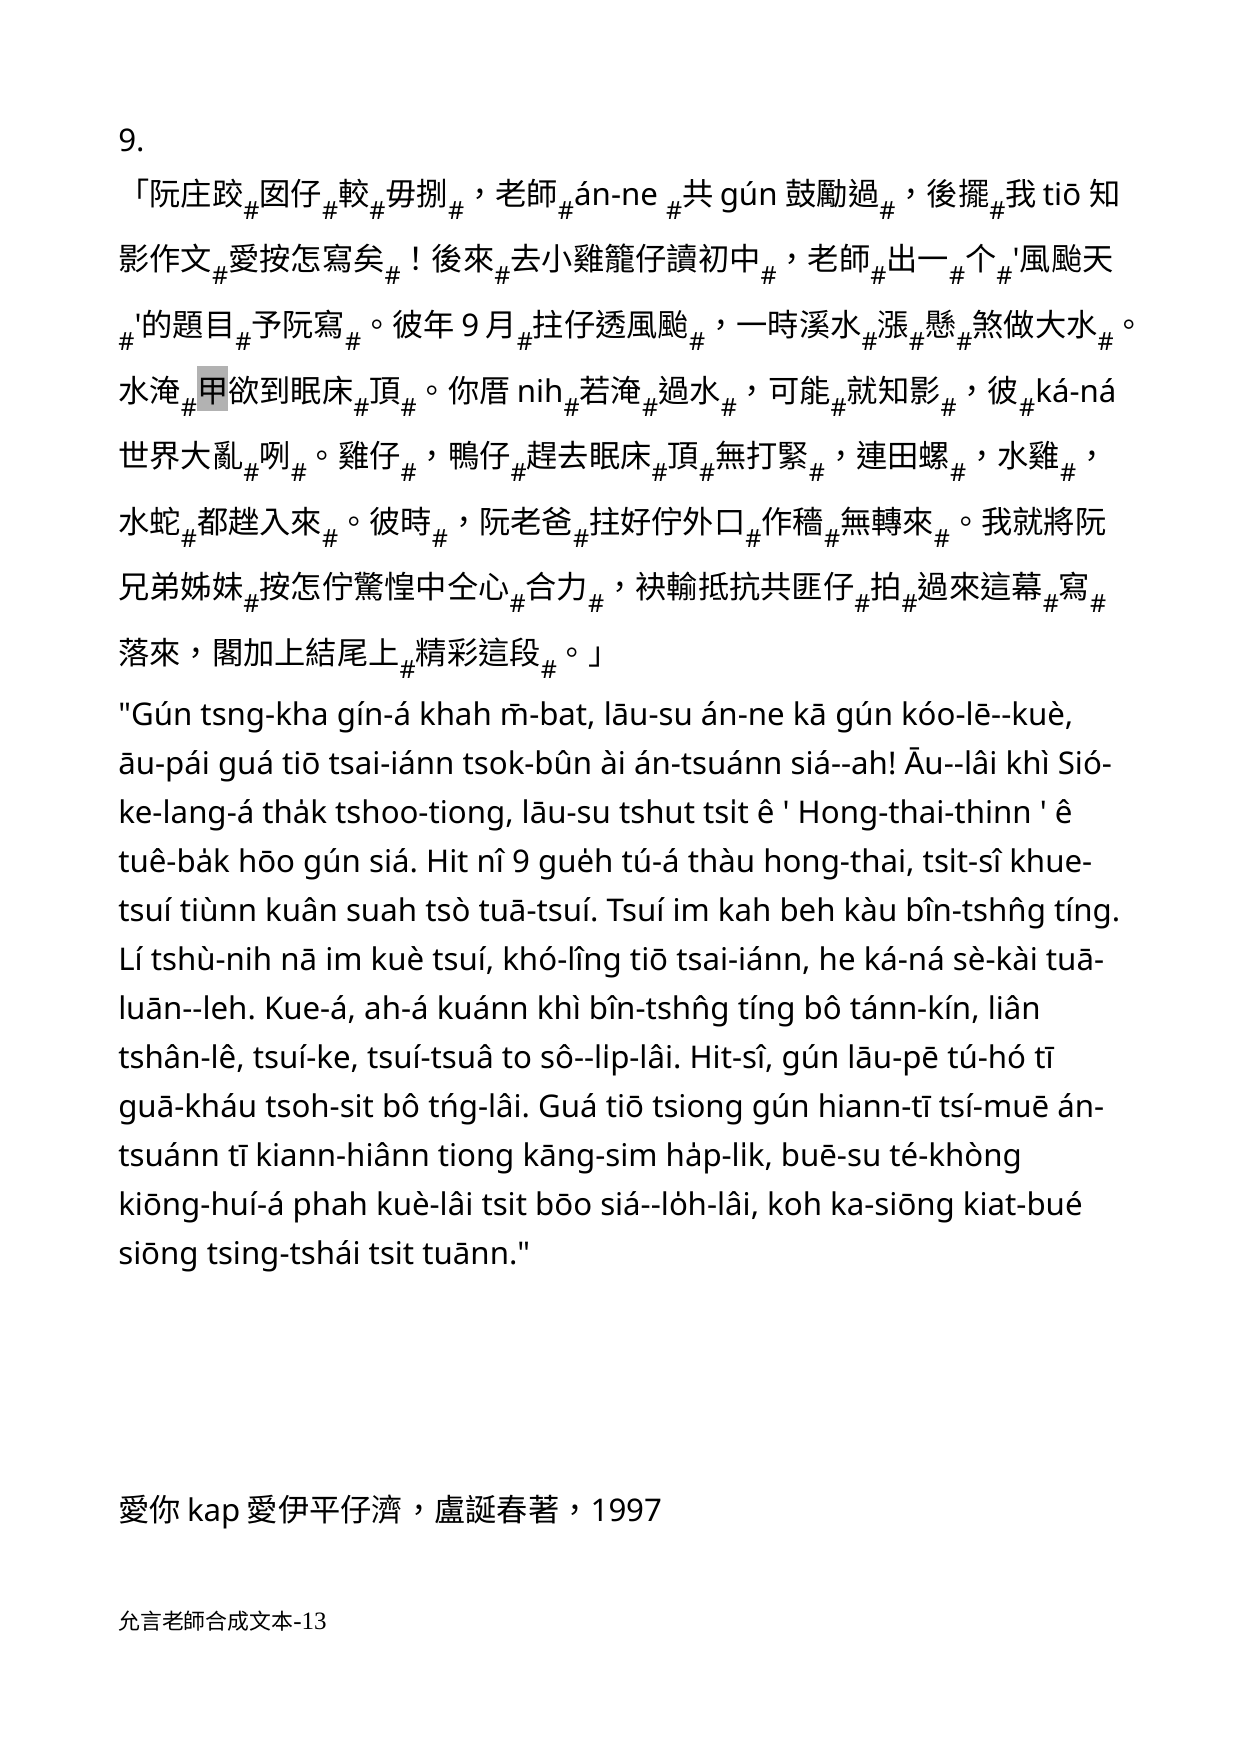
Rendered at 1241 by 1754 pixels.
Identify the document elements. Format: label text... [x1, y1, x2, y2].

text 愛你kap愛伊平仔濟，盧誕春著，1997 [118, 1485, 1122, 1530]
text 9. 「阮庄跤#囡仔#較#毋捌#，老師#án-ne #共gún 鼓勵過#，後擺#我tiō 知影作文#愛按怎寫矣#！後來#去小雞籠仔讀初中#，老師#出一#个#'風颱天#'的題目#予阮寫#。彼年9月#拄仔透風颱#，一時溪水#漲#懸#煞做大水#。水淹#甲欲到眠床#頂#。你厝nih#若淹#過水#，可能#就知影#，彼#ká-ná 世界大亂#咧#。雞仔#，鴨仔#趕去眠床#頂#無打緊#，連田螺#，水雞#，水蛇#都趖入來#。彼時#，阮老爸#拄好佇外口#作穡#無轉來#。我就將阮兄弟姊妹#按怎佇驚惶中仝心#合力#，袂輸抵抗共匪仔#拍#過來這幕#寫#落來，閣加上結尾上#精彩這段#。」 "Gún tsng-kha gín-á khah m̄-bat, lāu-su án-ne kā gún kóo-lē--kuè, āu-pái guá tiō tsai-iánn tsok-bûn ài án-tsuánn siá--ah! Āu--lâi khì Sió-ke-lang-á tha̍k tshoo-tiong, lāu-su tshut tsi̍t ê ' Hong-thai-thinn ' ê tuê-ba̍k hōo gún siá. Hit nî 9 gue̍h tú-á thàu hong-thai, tsi̍t-sî khue-tsuí tiùnn kuân suah tsò tuā-tsuí. Tsuí im kah beh kàu bîn-tshn̂g tíng. Lí tshù-nih nā im kuè tsuí, khó-lîng tiō tsai-iánn, he ká-ná sè-kài tuā-luān--leh. Kue-á, ah-á kuánn khì bîn-tshn̂g tíng bô tánn-kín, liân tshân-lê, tsuí-ke, tsuí-tsuâ to sô--li̍p-lâi. Hit-sî, gún lāu-pē tú-hó tī guā-kháu tsoh-sit bô tńg-lâi. Guá tiō tsiong gún hiann-tī tsí-muē án-tsuánn tī kiann-hiânn tiong kāng-sim ha̍p-li̍k, buē-su té-khòng kiōng-huí-á phah kuè-lâi tsit bōo siá--lo̍h-lâi, koh ka-siōng kiat-bué siōng tsing-tshái tsit tuānn." [118, 118, 1122, 1273]
